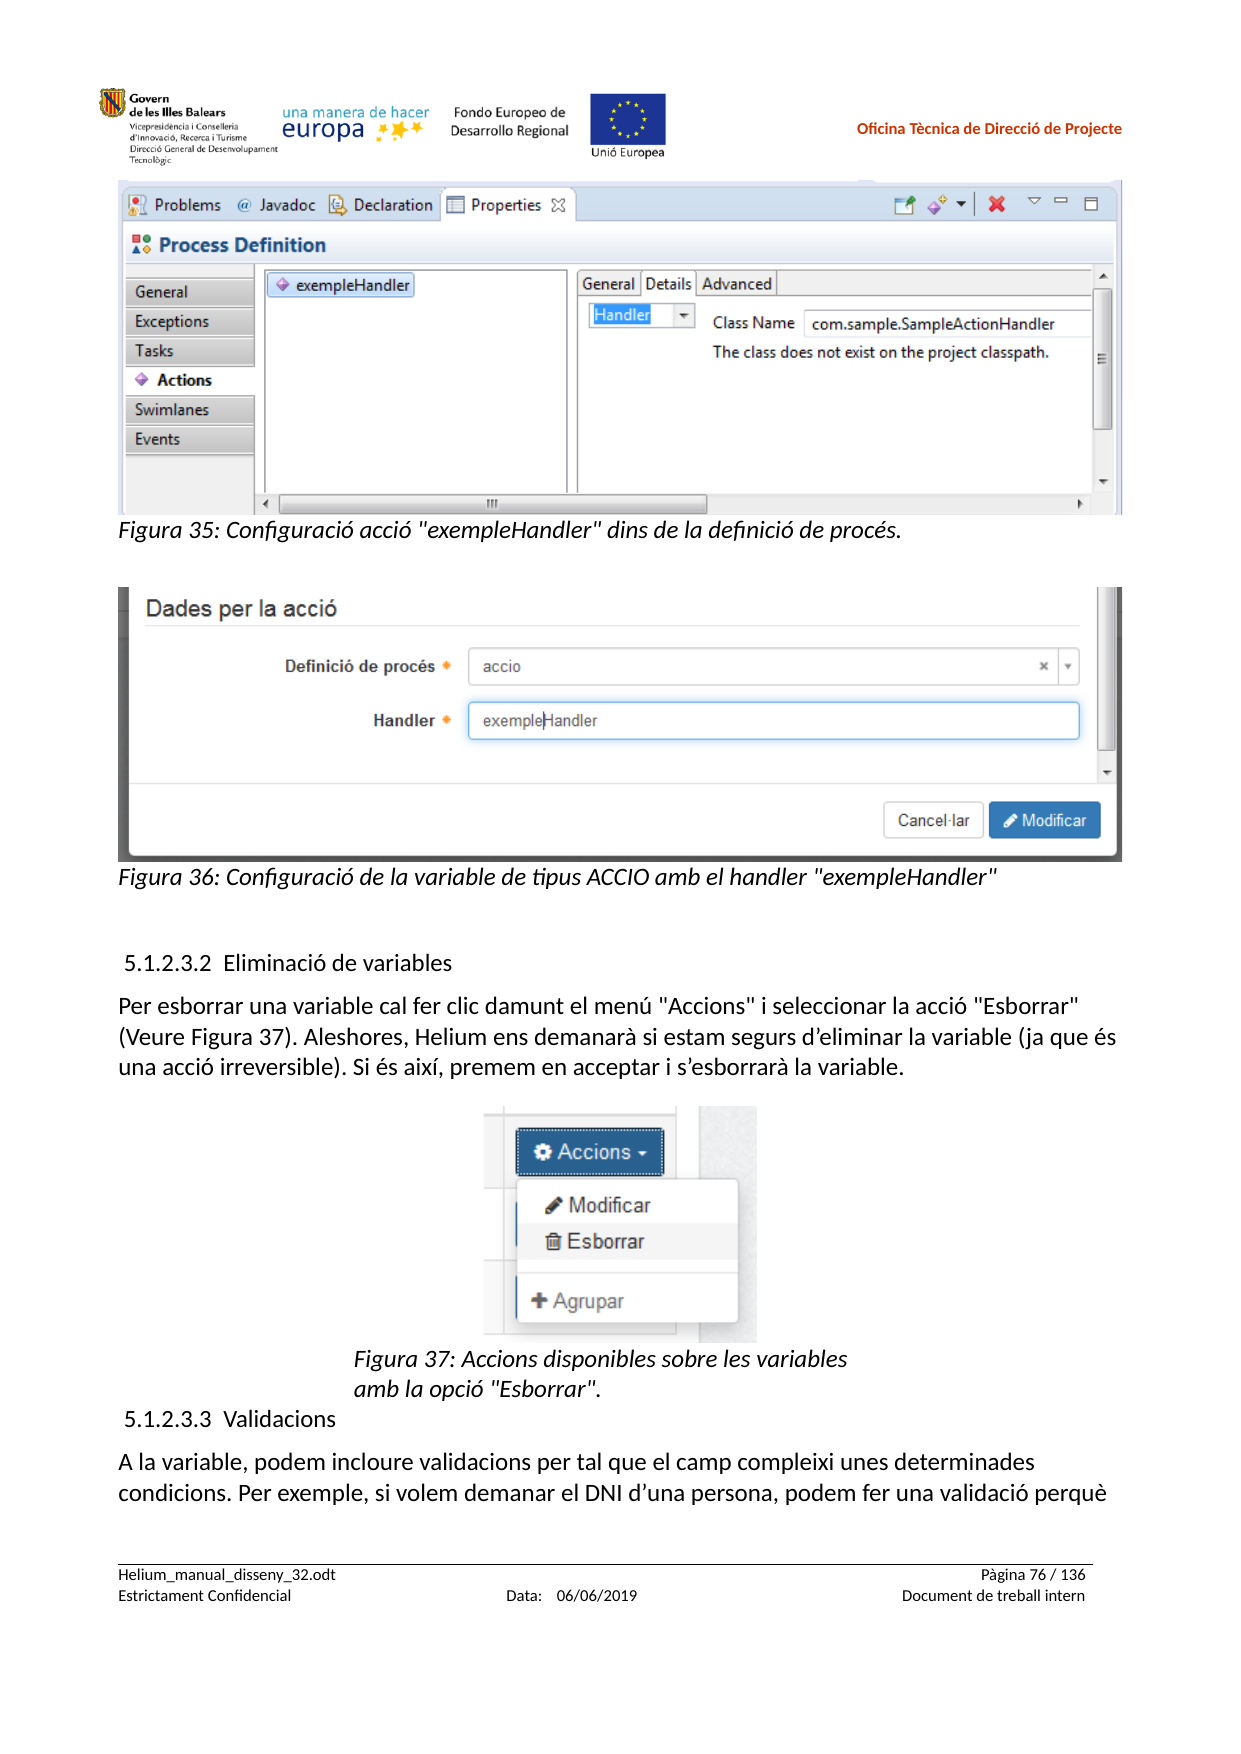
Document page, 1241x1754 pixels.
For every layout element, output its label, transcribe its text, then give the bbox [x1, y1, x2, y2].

text Figura 35: Configuració acció "exempleHandler" dins de la definició de procés. [118, 515, 1122, 545]
picture [118, 587, 1123, 862]
text Figura 37: Accions disponibles sobre les variables amb la opció "Esborrar". [354, 1343, 887, 1404]
subtitle Validacions [118, 1343, 1122, 1434]
subtitle [757, 1094, 887, 1107]
text [483, 1094, 757, 1106]
text Figura 36: Configuració de la variable de tipus ACCIO amb el handler "exempleHandler" [118, 862, 1122, 892]
text Per esborrar una variable cal fer clic damunt el menú "Accions" i seleccionar la acció "Esborrar" (Veure Figura 37). Aleshores, Helium ens demanarà si estam segurs d’eliminar la variable (ja que és una acció irreversible). Si és així, premem en acceptar i s’esborrarà la variable. [118, 990, 1122, 1082]
subtitle Eliminació de variables [118, 947, 1122, 978]
picture [99, 87, 668, 166]
subtitle [354, 1094, 483, 1107]
text A la variable, podem incloure validacions per tal que el camp compleixi unes determinades condicions. Per exemple, si volem demanar el DNI d’una persona, podem fer una validació perquè [118, 1447, 1122, 1508]
picture [483, 1106, 757, 1343]
